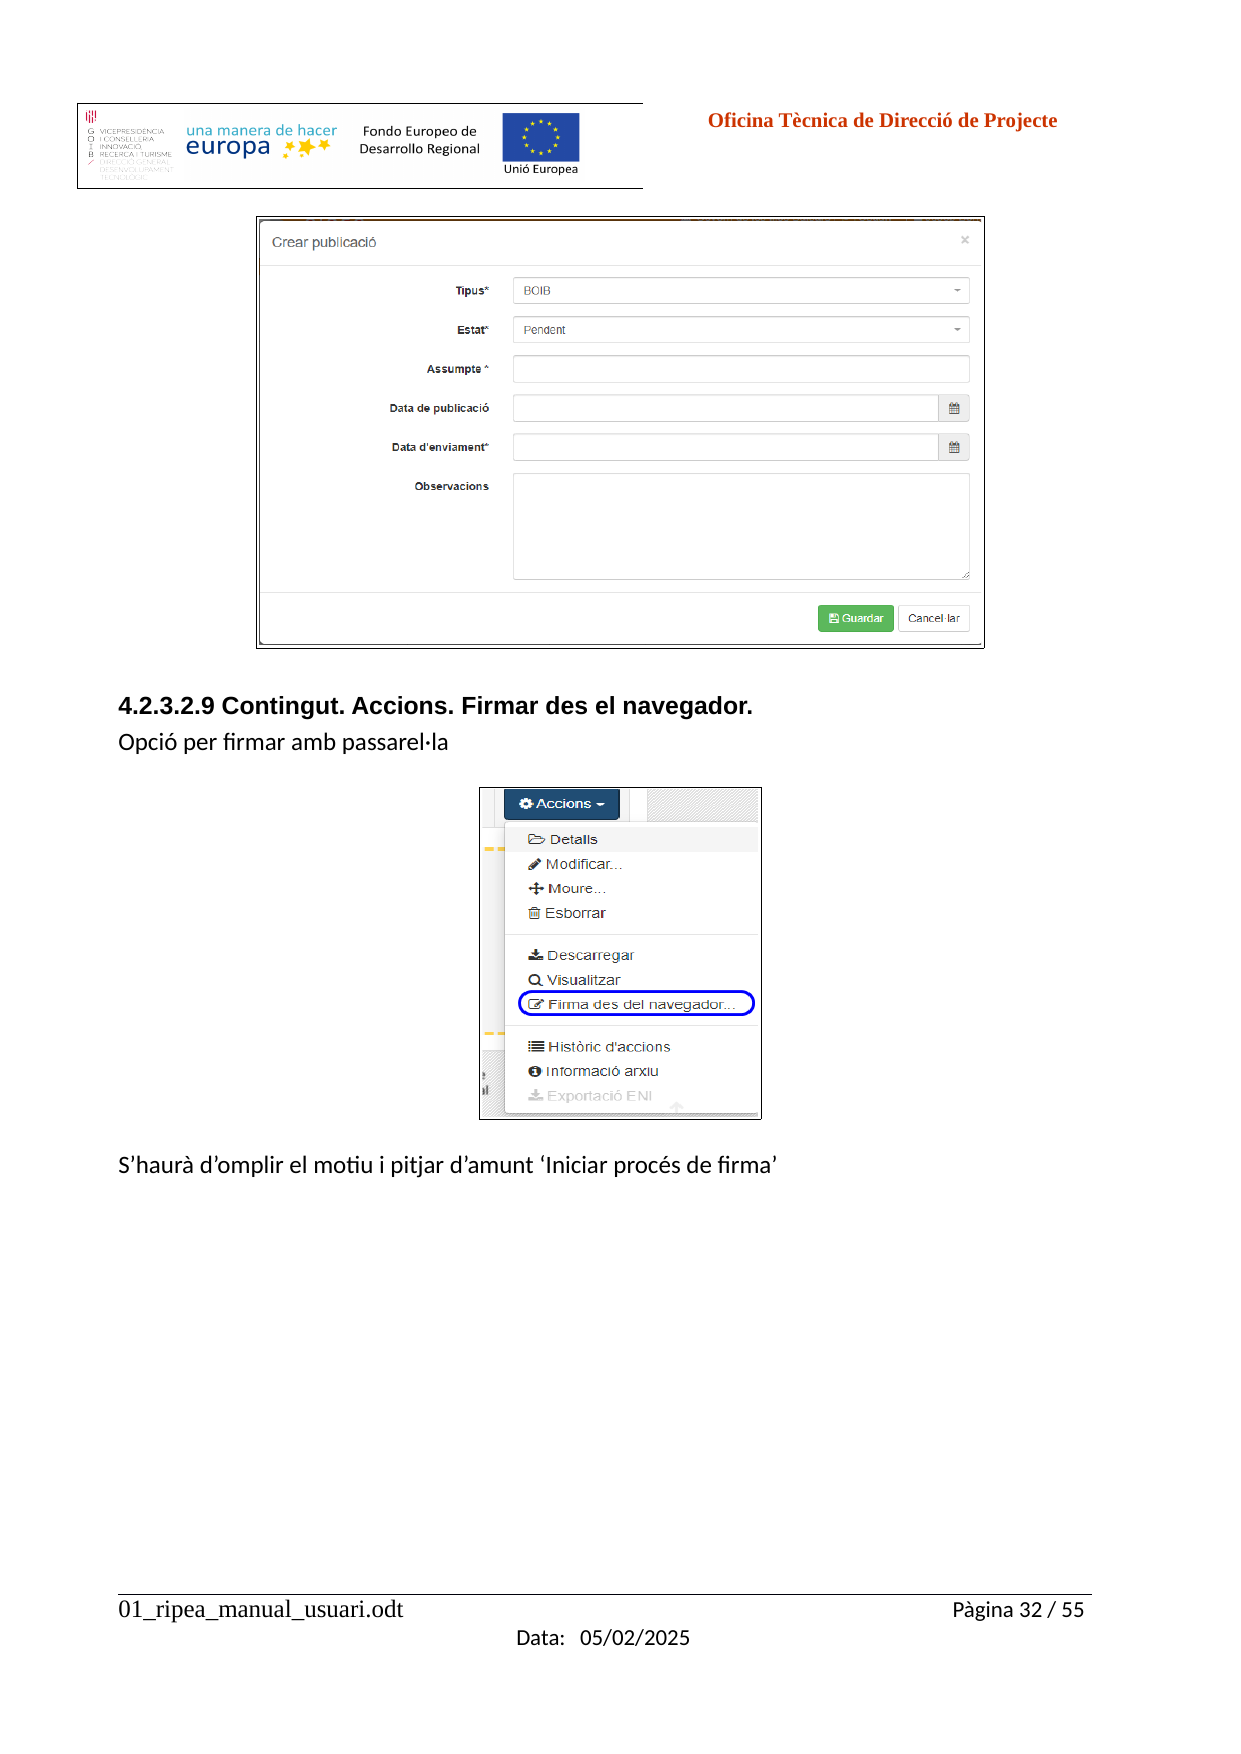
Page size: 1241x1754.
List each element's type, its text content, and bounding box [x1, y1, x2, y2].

picture [259, 219, 982, 645]
picture [184, 108, 585, 182]
picture [82, 108, 178, 182]
picture [482, 789, 758, 1117]
text Opció per firmar amb passarel·la [118, 726, 1122, 756]
text S’haurà d’omplir el motiu i pitjar d’amunt ‘Iniciar procés de firma’ [118, 1150, 1122, 1180]
subtitle 4.2.3.2.9 Contingut. Accions. Firmar des el navegador. [118, 691, 1122, 719]
